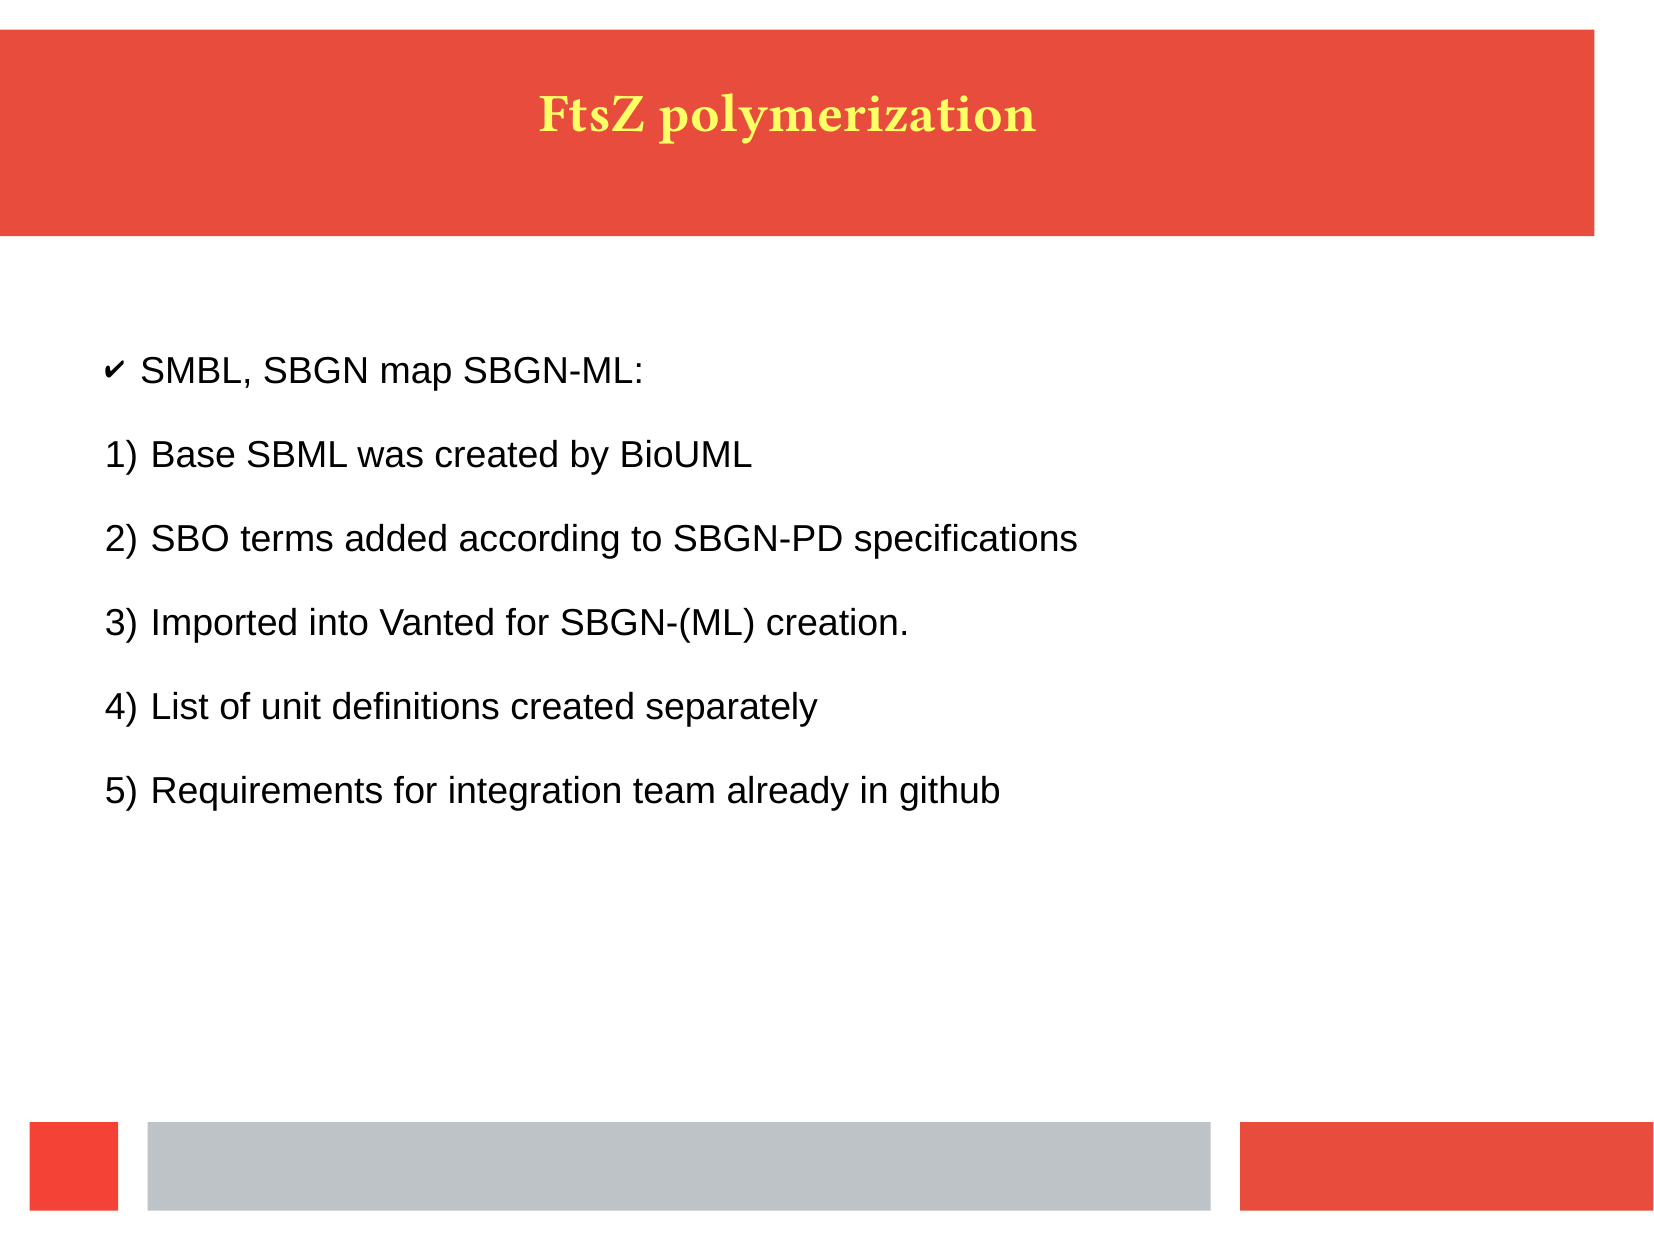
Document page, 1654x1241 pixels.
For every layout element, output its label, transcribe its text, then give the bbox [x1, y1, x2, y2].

text_box FtsZ polymerization [195, 75, 1396, 278]
text_box SMBL, SBGN map SBGN-ML: Base SBML was created by BioUML SBO terms added according to SBGN-PD specifications Imported into Vanted for SBGN-(ML) creation. List of unit definitions created separately Requirements for integration team already in github [90, 342, 1576, 1029]
